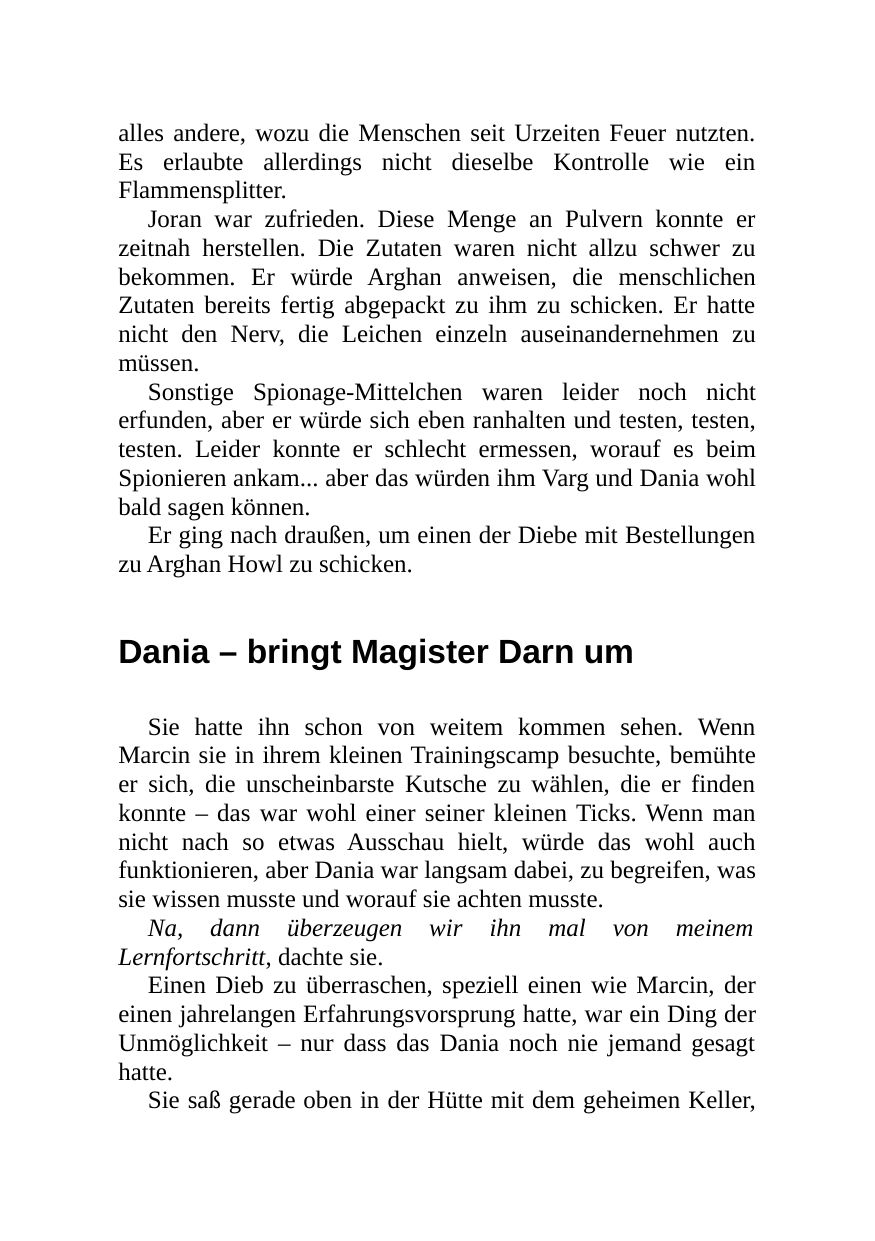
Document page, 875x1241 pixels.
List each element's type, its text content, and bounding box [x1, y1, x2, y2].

subtitle Dania – bringt Magister Darn um [118, 632, 756, 671]
text alles andere, wozu die Menschen seit Urzeiten Feuer nutzten. Es erlaubte allerdings nicht dieselbe Kontrolle wie ein Flammensplitter. [118, 118, 756, 204]
text Sie hatte ihn schon von weitem kommen sehen. Wenn Marcin sie in ihrem kleinen Trainingscamp besuchte, bemühte er sich, die unscheinbarste Kutsche zu wählen, die er finden konnte – das war wohl einer seiner kleinen Ticks. Wenn man nicht nach so etwas Ausschau hielt, würde das wohl auch funktionieren, aber Dania war langsam dabei, zu begreifen, was sie wissen musste und worauf sie achten musste. [118, 712, 756, 913]
text Er ging nach draußen, um einen der Diebe mit Bestellungen zu Arghan Howl zu schicken. [118, 521, 756, 578]
text Joran war zufrieden. Diese Menge an Pulvern konnte er zeitnah herstellen. Die Zutaten waren nicht allzu schwer zu bekommen. Er würde Arghan anweisen, die menschlichen Zutaten bereits fertig abgepackt zu ihm zu schicken. Er hatte nicht den Nerv, die Leichen einzeln auseinandernehmen zu müssen. [118, 204, 756, 377]
text Sie saß gerade oben in der Hütte mit dem geheimen Keller, [118, 1086, 756, 1114]
text Einen Dieb zu überraschen, speziell einen wie Marcin, der einen jahrelangen Erfahrungsvorsprung hatte, war ein Ding der Unmöglichkeit – nur dass das Dania noch nie jemand gesagt hatte. [118, 971, 756, 1086]
text Na, dann überzeugen wir ihn mal von meinem Lernfortschritt, dachte sie. [118, 913, 756, 971]
text Sonstige Spionage-Mittelchen waren leider noch nicht erfunden, aber er würde sich eben ranhalten und testen, testen, testen. Leider konnte er schlecht ermessen, worauf es beim Spionieren ankam... aber das würden ihm Varg und Dania wohl bald sagen können. [118, 377, 756, 521]
